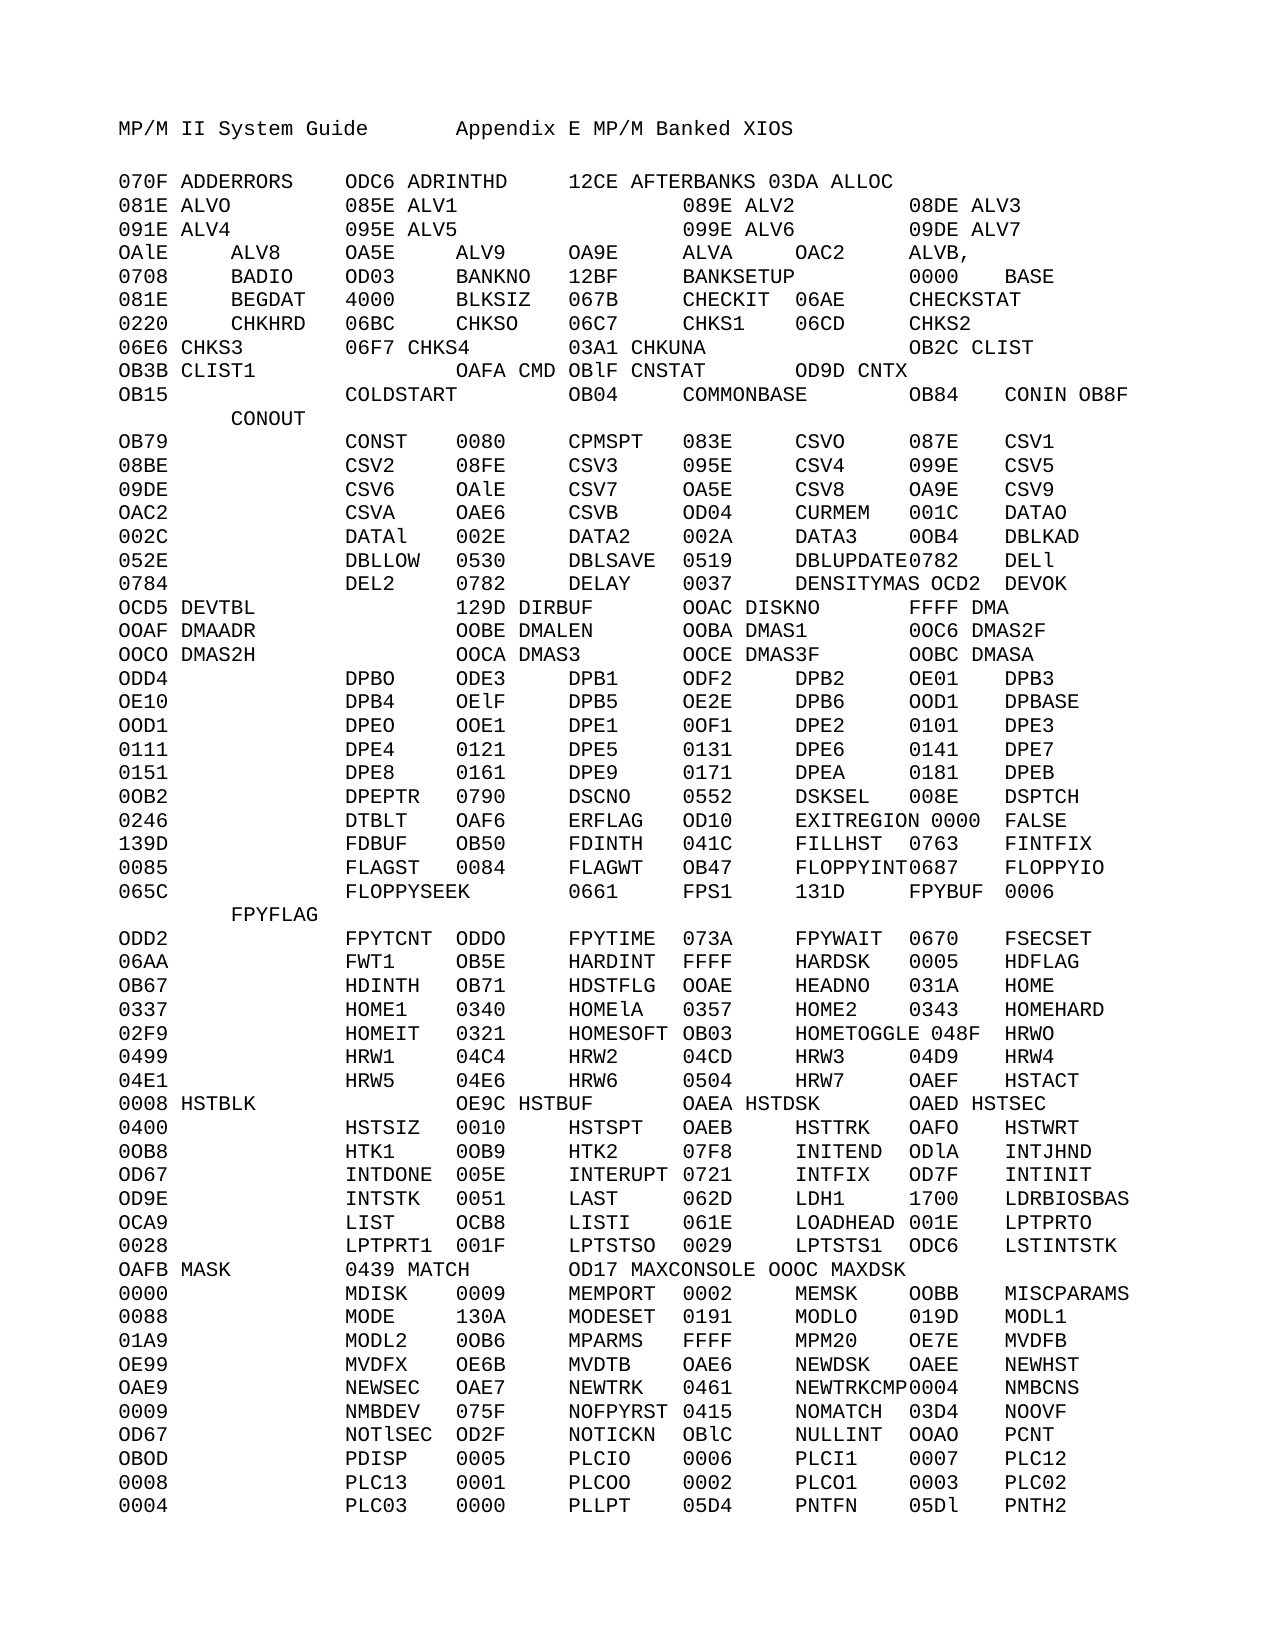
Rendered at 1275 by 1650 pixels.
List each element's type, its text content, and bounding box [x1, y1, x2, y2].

text OB3B CLIST1 OAFA CMD OBlF CNSTAT OD9D CNTX [118, 360, 1157, 384]
text OD67 NOTlSEC OD2F NOTICKN OBlC NULLINT OOAO PCNT [118, 1424, 1157, 1448]
text ODD2 FPYTCNT ODDO FPYTIME 073A FPYWAIT 0670 FSECSET [118, 928, 1157, 952]
text 139D FDBUF OB50 FDINTH 041C FILLHST 0763 FINTFIX [118, 833, 1157, 857]
text 0499 HRW1 04C4 HRW2 04CD HRW3 04D9 HRW4 [118, 1046, 1157, 1070]
text 0151 DPE8 0161 DPE9 0171 DPEA 0181 DPEB [118, 762, 1157, 786]
text 0OB2 DPEPTR 0790 DSCNO 0552 DSKSEL 008E DSPTCH [118, 786, 1157, 810]
text OB15 COLDSTART OB04 COMMONBASE OB84 CONIN OB8F CONOUT [118, 384, 1157, 431]
text OBOD PDISP 0005 PLCIO 0006 PLCI1 0007 PLC12 [118, 1448, 1157, 1472]
text 0028 LPTPRT1 001F LPTSTSO 0029 LPTSTS1 ODC6 LSTINTSTK [118, 1235, 1157, 1259]
text 0708 BADIO OD03 BANKNO 12BF BANKSETUP 0000 BASE [118, 266, 1157, 289]
text 070F ADDERRORS ODC6 ADRINTHD 12CE AFTERBANKS 03DA ALLOC [118, 171, 1157, 195]
text 0OB8 HTK1 0OB9 HTK2 07F8 INITEND ODlA INTJHND [118, 1141, 1157, 1164]
text 081E BEGDAT 4000 BLKSIZ 067B CHECKIT 06AE CHECKSTAT [118, 289, 1157, 313]
text 0246 DTBLT OAF6 ERFLAG OD10 EXITREGION 0000 FALSE [118, 810, 1157, 833]
text OAE9 NEWSEC OAE7 NEWTRK 0461 NEWTRKCMP 0004 NMBCNS [118, 1377, 1157, 1401]
text 09DE CSV6 OAlE CSV7 OA5E CSV8 OA9E CSV9 [118, 479, 1157, 502]
text 0337 HOME1 0340 HOMElA 0357 HOME2 0343 HOMEHARD [118, 999, 1157, 1022]
text 0004 PLC03 0000 PLLPT 05D4 PNTFN 05Dl PNTH2 [118, 1495, 1157, 1519]
text 0085 FLAGST 0084 FLAGWT OB47 FLOPPYINT 0687 FLOPPYIO [118, 857, 1157, 881]
text OAlE ALV8 OA5E ALV9 OA9E ALVA OAC2 ALVB, [118, 242, 1157, 266]
text OD9E INTSTK 0051 LAST 062D LDH1 1700 LDRBIOSBAS [118, 1188, 1157, 1212]
text 08BE CSV2 08FE CSV3 095E CSV4 099E CSV5 [118, 455, 1157, 479]
text OOCO DMAS2H OOCA DMAS3 OOCE DMAS3F OOBC DMASA [118, 644, 1157, 668]
text 052E DBLLOW 0530 DBLSAVE 0519 DBLUPDATE 0782 DELl [118, 549, 1157, 573]
text 01A9 MODL2 0OB6 MPARMS FFFF MPM20 OE7E MVDFB [118, 1330, 1157, 1353]
text 06E6 CHKS3 06F7 CHKS4 03A1 CHKUNA OB2C CLIST [118, 337, 1157, 360]
text 0008 HSTBLK OE9C HSTBUF OAEA HSTDSK OAED HSTSEC [118, 1093, 1157, 1117]
text OOAF DMAADR OOBE DMALEN OOBA DMAS1 0OC6 DMAS2F [118, 621, 1157, 644]
text ODD4 DPBO ODE3 DPB1 ODF2 DPB2 OE01 DPB3 [118, 668, 1157, 691]
text 0220 CHKHRD 06BC CHKSO 06C7 CHKS1 06CD CHKS2 [118, 313, 1157, 337]
text 002C DATAl 002E DATA2 002A DATA3 0OB4 DBLKAD [118, 526, 1157, 549]
text OD67 INTDONE 005E INTERUPT 0721 INTFIX OD7F INTINIT [118, 1164, 1157, 1188]
text 0088 MODE 130A MODESET 0191 MODLO 019D MODL1 [118, 1306, 1157, 1330]
text OCD5 DEVTBL 129D DIRBUF OOAC DISKNO FFFF DMA [118, 597, 1157, 621]
text OE10 DPB4 OElF DPB5 OE2E DPB6 OOD1 DPBASE [118, 691, 1157, 715]
text 02F9 HOMEIT 0321 HOMESOFT OB03 HOMETOGGLE 048F HRWO [118, 1022, 1157, 1046]
text 081E ALVO 085E ALV1 089E ALV2 08DE ALV3 [118, 195, 1157, 218]
text OB79 CONST 0080 CPMSPT 083E CSVO 087E CSV1 [118, 431, 1157, 455]
text 04E1 HRW5 04E6 HRW6 0504 HRW7 OAEF HSTACT [118, 1070, 1157, 1093]
text OAC2 CSVA OAE6 CSVB OD04 CURMEM 001C DATAO [118, 502, 1157, 526]
text 0784 DEL2 0782 DELAY 0037 DENSITYMAS OCD2 DEVOK [118, 573, 1157, 597]
text OCA9 LIST OCB8 LISTI 061E LOADHEAD 001E LPTPRTO [118, 1212, 1157, 1235]
text 0008 PLC13 0001 PLCOO 0002 PLCO1 0003 PLC02 [118, 1472, 1157, 1495]
text 0000 MDISK 0009 MEMPORT 0002 MEMSK OOBB MISCPARAMS [118, 1283, 1157, 1306]
text OOD1 DPEO OOE1 DPE1 0OF1 DPE2 0101 DPE3 [118, 715, 1157, 739]
text 06AA FWT1 OB5E HARDINT FFFF HARDSK 0005 HDFLAG [118, 952, 1157, 975]
text 065C FLOPPYSEEK 0661 FPS1 131D FPYBUF 0006 FPYFLAG [118, 881, 1157, 928]
text 0400 HSTSIZ 0010 HSTSPT OAEB HSTTRK OAFO HSTWRT [118, 1117, 1157, 1141]
text 0111 DPE4 0121 DPE5 0131 DPE6 0141 DPE7 [118, 739, 1157, 762]
text OE99 MVDFX OE6B MVDTB OAE6 NEWDSK OAEE NEWHST [118, 1353, 1157, 1377]
text 0009 NMBDEV 075F NOFPYRST 0415 NOMATCH 03D4 NOOVF [118, 1401, 1157, 1424]
text 091E ALV4 095E ALV5 099E ALV6 09DE ALV7 [118, 218, 1157, 242]
text OAFB MASK 0439 MATCH OD17 MAXCONSOLE OOOC MAXDSK [118, 1259, 1157, 1283]
text OB67 HDINTH OB71 HDSTFLG OOAE HEADNO 031A HOME [118, 975, 1157, 999]
